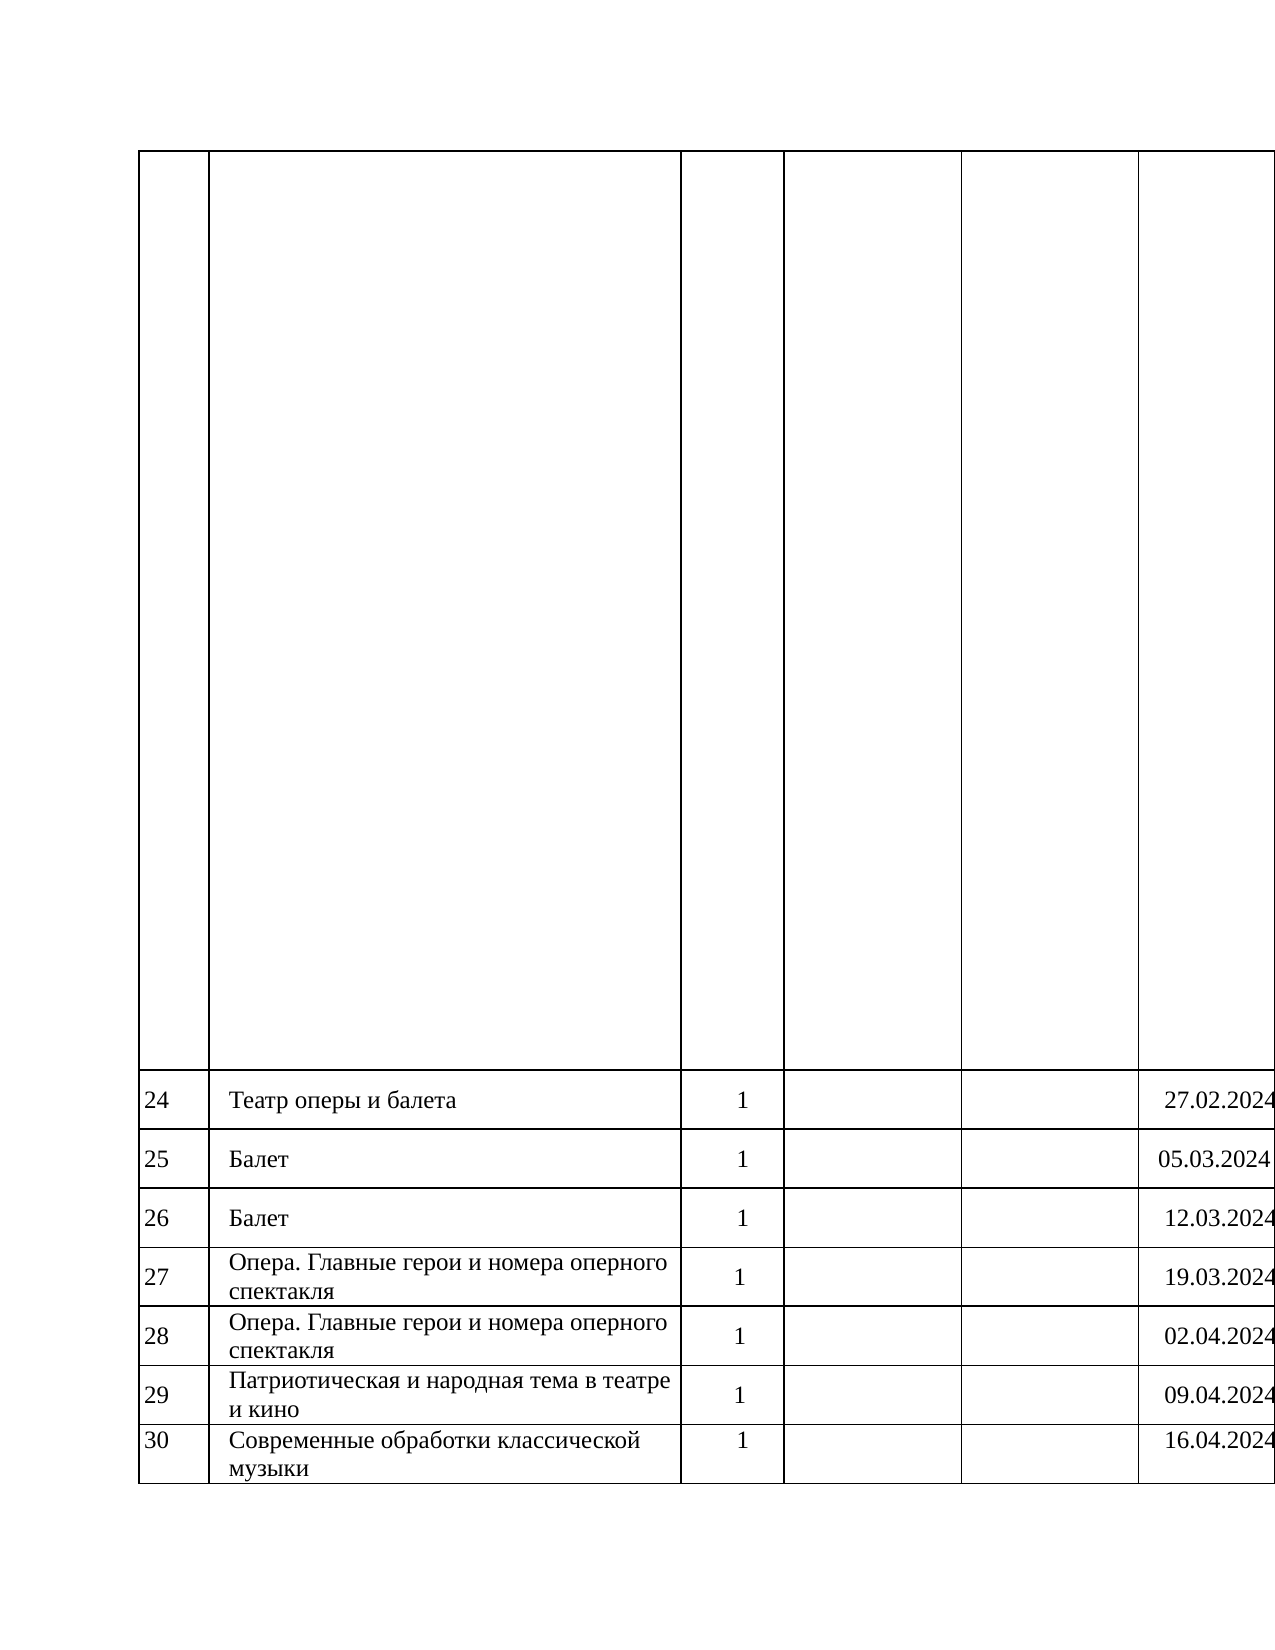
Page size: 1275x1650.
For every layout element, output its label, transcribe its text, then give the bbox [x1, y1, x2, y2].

table_cell [785, 1366, 961, 1423]
table_cell Патриотическая и народная тема в театре и кино [210, 1366, 680, 1423]
table_cell [962, 1248, 1138, 1305]
table_cell 19.03.2024 [1139, 1248, 1274, 1305]
table_cell [1139, 152, 1274, 1069]
table_cell [785, 1130, 961, 1187]
table_cell [962, 1425, 1138, 1483]
table_cell [785, 1425, 961, 1483]
table_cell [785, 1189, 961, 1246]
table_cell [785, 152, 961, 1069]
table_cell 1 [682, 1130, 783, 1187]
table_cell 1 [682, 1307, 783, 1364]
table_cell Балет [210, 1189, 680, 1246]
table_cell 24 [140, 1071, 208, 1128]
table_cell [962, 1130, 1138, 1187]
table_cell Балет [210, 1130, 680, 1187]
table_cell 09.04.2024 [1139, 1366, 1274, 1423]
table_cell [210, 152, 680, 1069]
table_cell 26 [140, 1189, 208, 1246]
table_cell [962, 152, 1138, 1069]
table_cell 27.02.2024 [1139, 1071, 1274, 1128]
table_cell Театр оперы и балета [210, 1071, 680, 1128]
table_cell [785, 1071, 961, 1128]
table_cell Опера. Главные герои и номера оперного спектакля [210, 1307, 680, 1364]
table_cell 16.04.2024 [1139, 1425, 1274, 1483]
table_cell 12.03.2024 [1139, 1189, 1274, 1246]
table_cell [962, 1366, 1138, 1423]
table_cell 05.03.2024 [1139, 1130, 1274, 1187]
table_cell 02.04.2024 [1139, 1307, 1274, 1364]
table_cell 1 [682, 1248, 783, 1305]
table_cell [962, 1189, 1138, 1246]
table_cell [962, 1071, 1138, 1128]
table_cell 25 [140, 1130, 208, 1187]
table_cell 1 [682, 1366, 783, 1423]
table_cell 30 [140, 1425, 208, 1483]
table_cell 1 [682, 1071, 783, 1128]
table_cell [785, 1307, 961, 1364]
table_cell 29 [140, 1366, 208, 1423]
table_cell [962, 1307, 1138, 1364]
table_cell 1 [682, 1425, 783, 1483]
table_cell [785, 1248, 961, 1305]
table_cell 1 [682, 1189, 783, 1246]
table_cell [682, 152, 783, 1069]
table_cell 28 [140, 1307, 208, 1364]
table_cell Современные обработки классической музыки [210, 1425, 680, 1483]
table_cell [140, 152, 208, 1069]
table_cell Опера. Главные герои и номера оперного спектакля [210, 1248, 680, 1305]
table_cell 27 [140, 1248, 208, 1305]
